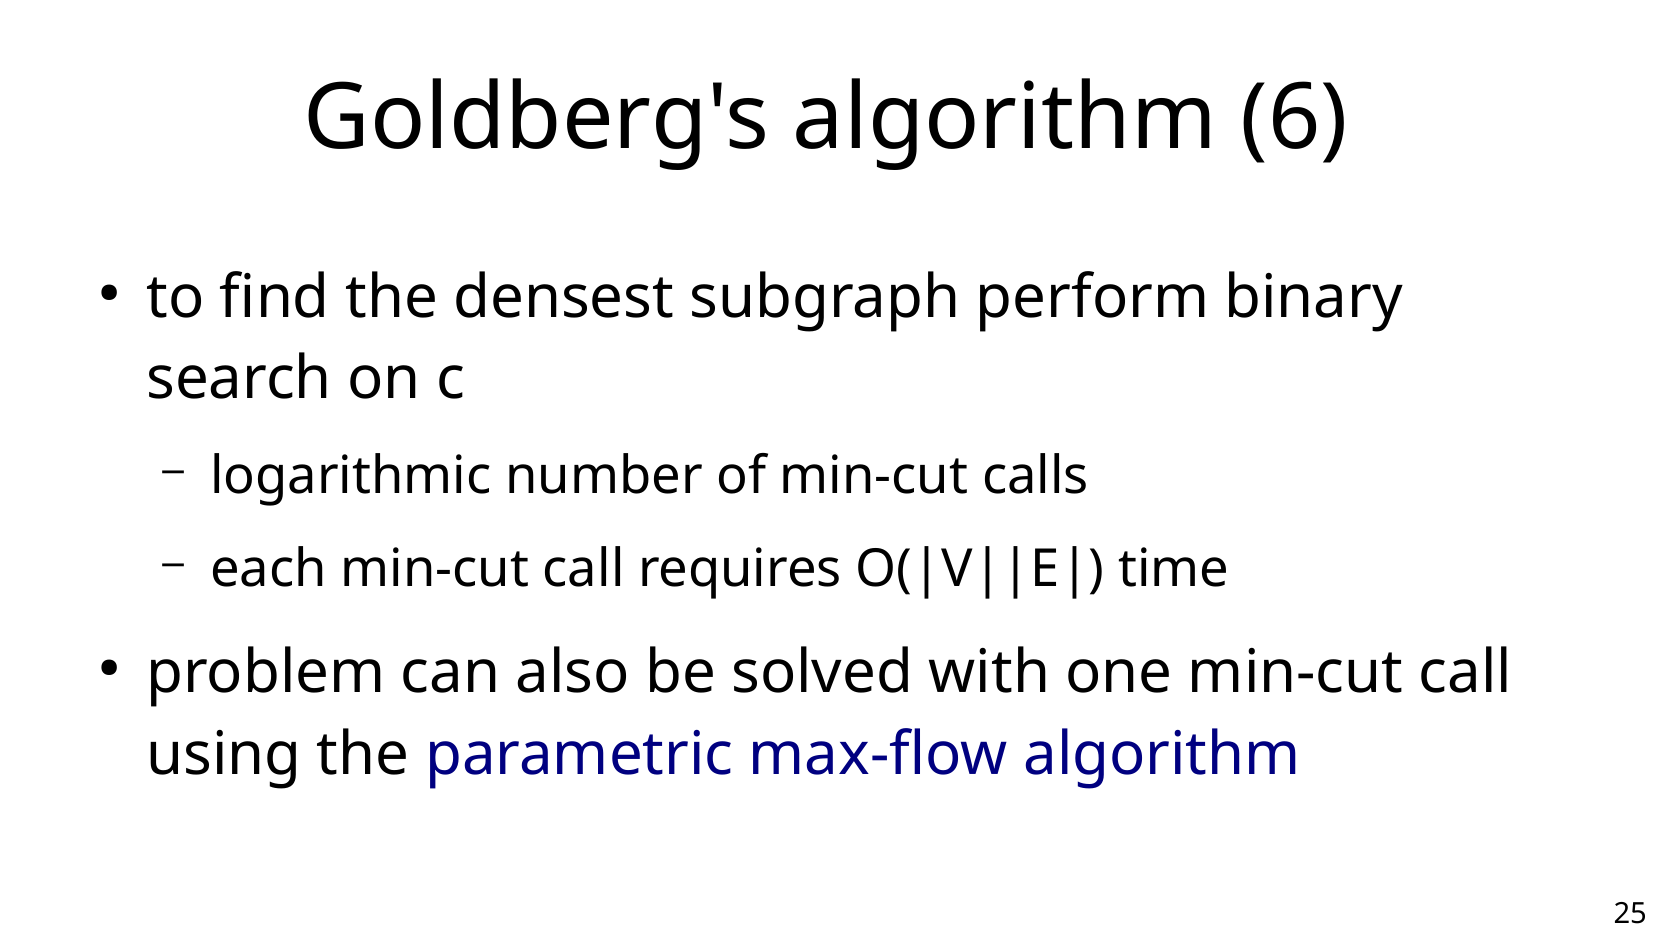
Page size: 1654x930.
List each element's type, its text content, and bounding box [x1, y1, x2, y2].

title Goldberg's algorithm (6) [82, 1, 1571, 225]
list to find the densest subgraph perform binary search on c logarithmic number of min-cut calls each min-cut call requires O(|V||E|) time problem can also be solved with one min-cut call using the parametric max-flow algorithm [82, 252, 1571, 793]
